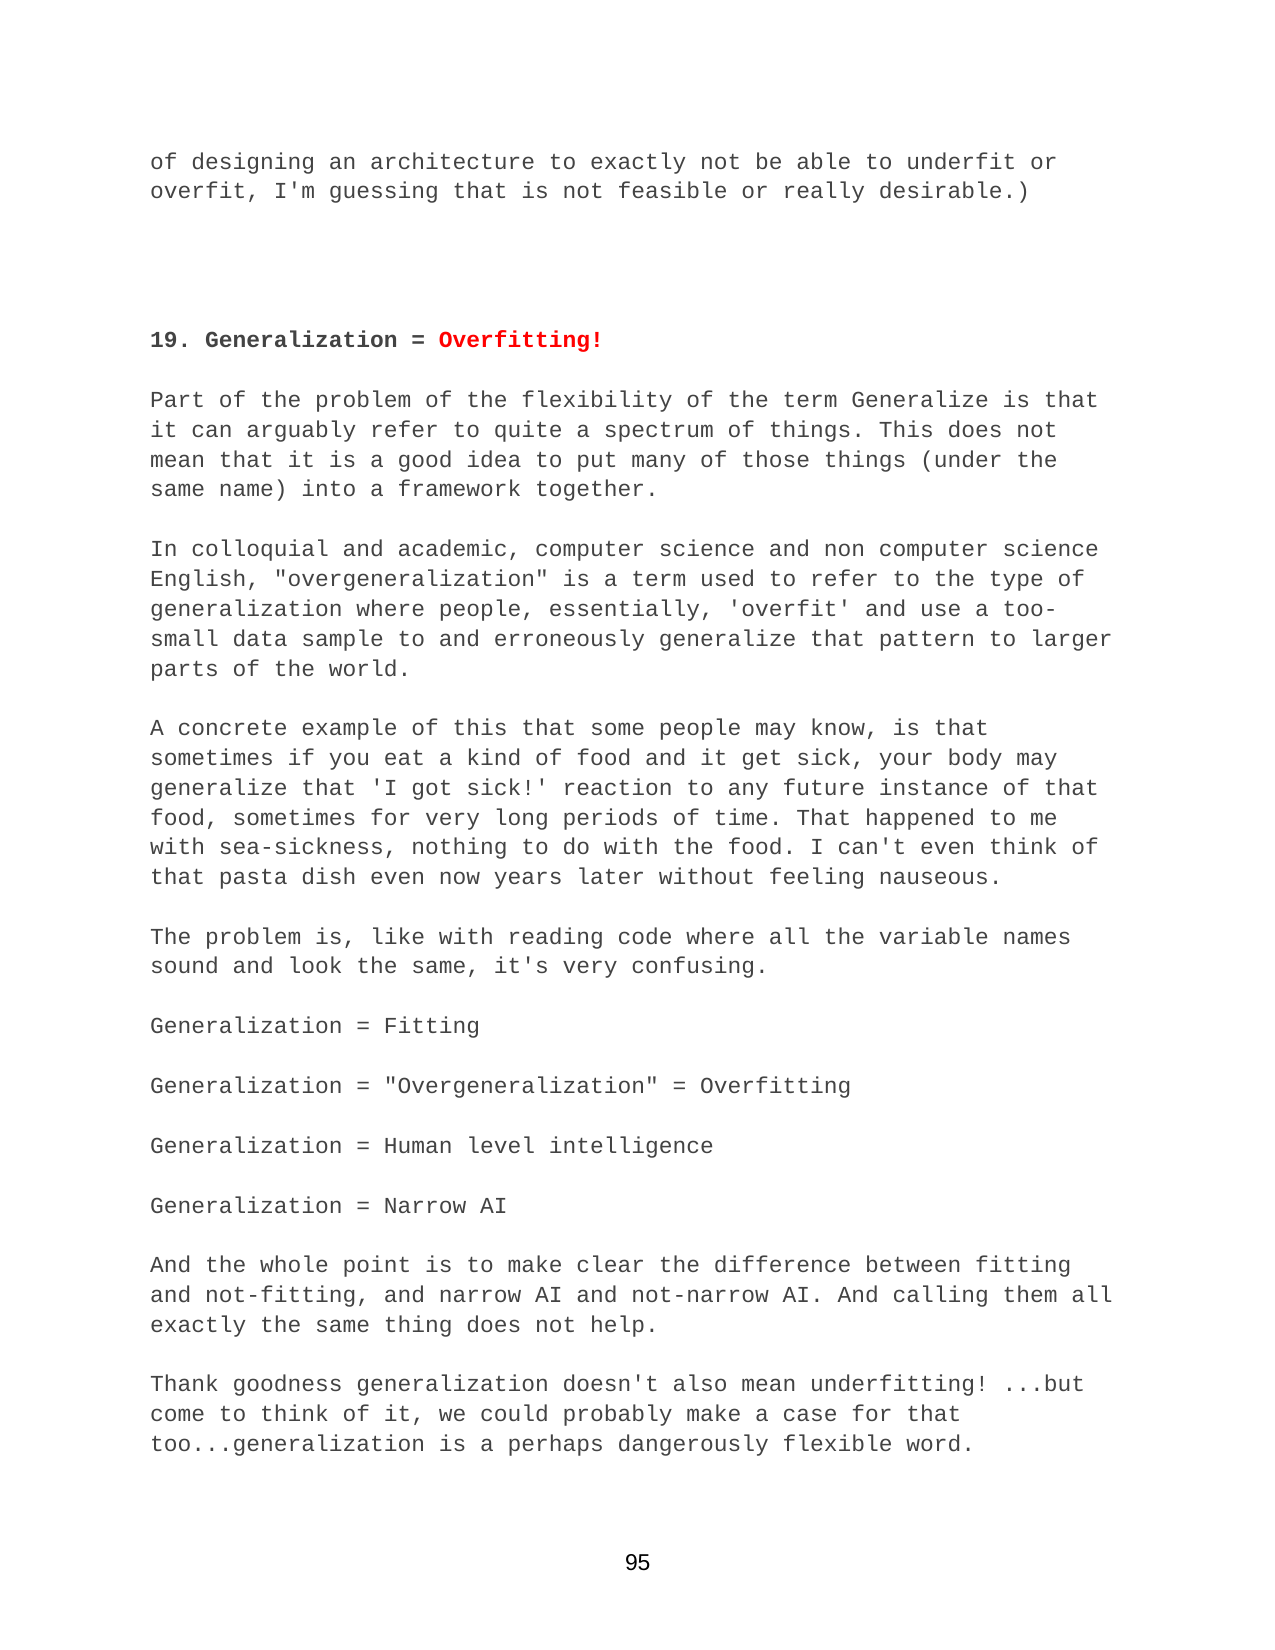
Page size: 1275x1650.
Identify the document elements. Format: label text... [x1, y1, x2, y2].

text Thank goodness generalization doesn't also mean underfitting! ...but come to think of it, we could probably make a case for that too...generalization is a perhaps dangerously flexible word. [150, 1373, 1125, 1458]
text Generalization = Human level intelligence [150, 1134, 1125, 1160]
text In colloquial and academic, computer science and non computer science English, "overgeneralization" is a term used to refer to the type of generalization where people, essentially, 'overfit' and use a too-small data sample to and erroneously generalize that pattern to larger parts of the world. [150, 538, 1125, 683]
text Part of the problem of the flexibility of the term Generalize is that it can arguably refer to quite a spectrum of things. This does not mean that it is a good idea to put many of those things (under the same name) into a framework together. [150, 388, 1125, 504]
text Generalization = Fitting [150, 1015, 1125, 1041]
text Generalization = Narrow AI [150, 1194, 1125, 1220]
text of designing an architecture to exactly not be able to underfit or overfit, I'm guessing that is not feasible or really desirable.) [150, 150, 1125, 206]
text A concrete example of this that some people may know, is that sometimes if you eat a kind of food and it get sick, your body may generalize that 'I got sick!' reaction to any future instance of that food, sometimes for very long periods of time. That happened to me with sea-sickness, nothing to do with the food. I can't even think of that pasta dish even now years later without feeling nauseous. [150, 716, 1125, 891]
text Generalization = "Overgeneralization" = Overfitting [150, 1075, 1125, 1101]
text And the whole point is to make clear the difference between fitting and not-fitting, and narrow AI and not-narrow AI. And calling them all exactly the same thing does not help. [150, 1253, 1125, 1339]
text The problem is, like with reading code where all the variable names sound and look the same, it's very confusing. [150, 925, 1125, 981]
text 19. Generalization = Overfitting! [150, 329, 1125, 355]
